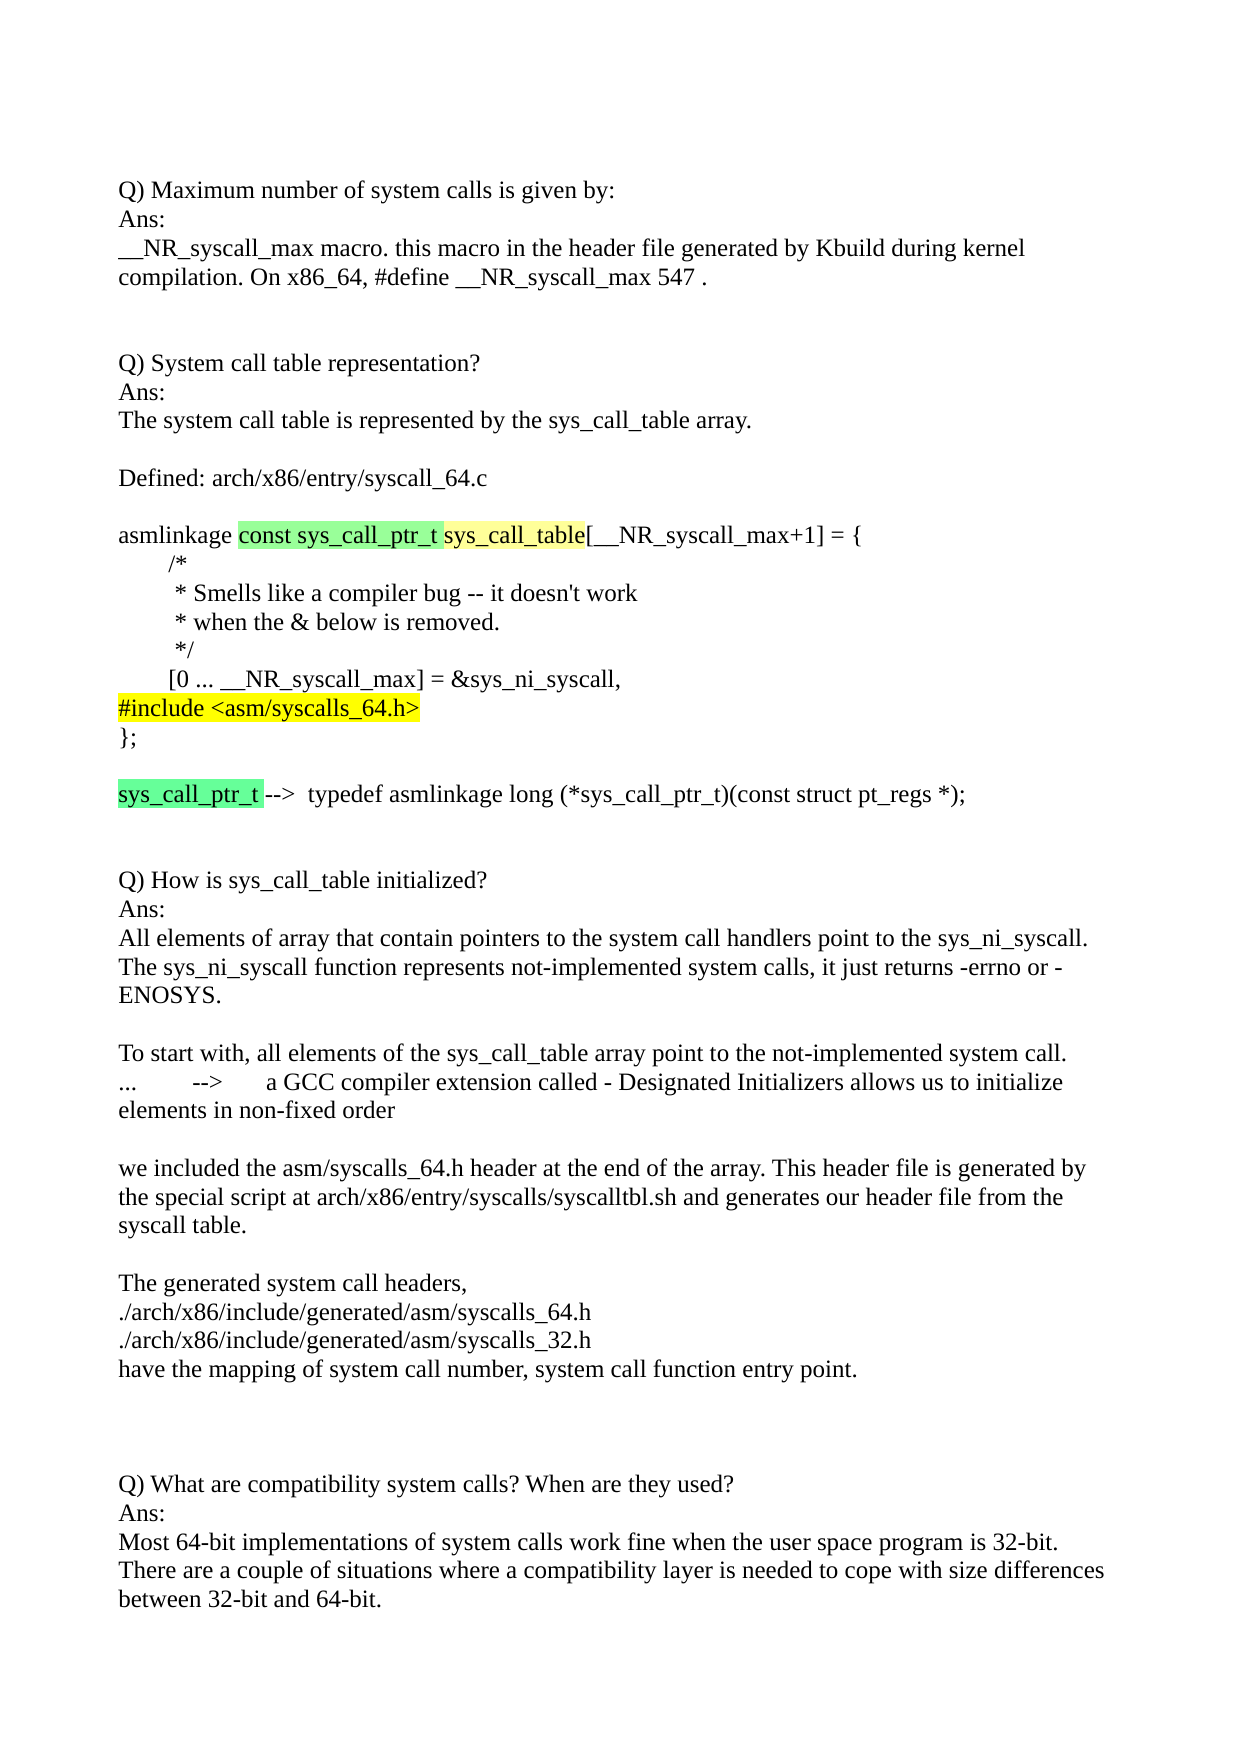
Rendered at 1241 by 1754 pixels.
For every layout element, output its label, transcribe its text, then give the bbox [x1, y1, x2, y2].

text Q) How is sys_call_table initialized? [118, 866, 1122, 894]
text Most 64-bit implementations of system calls work fine when the user space program is 32-bit. [118, 1527, 1122, 1556]
text Ans: [118, 377, 1122, 406]
text we included the asm/syscalls_64.h header at the end of the array. This header file is generated by the special script at arch/x86/entry/syscalls/syscalltbl.sh and generates our header file from the syscall table. [118, 1153, 1122, 1239]
text Ans: [118, 894, 1122, 923]
text Defined: arch/x86/entry/syscall_64.c [118, 463, 1122, 492]
text ... --> a GCC compiler extension called - Designated Initializers allows us to initialize elements in non-fixed order [118, 1067, 1122, 1124]
text To start with, all elements of the sys_call_table array point to the not-implemented system call. [118, 1038, 1122, 1067]
text Q) System call table representation? [118, 348, 1122, 377]
text have the mapping of system call number, system call function entry point. [118, 1354, 1122, 1383]
text Ans: [118, 204, 1122, 233]
text There are a couple of situations where a compatibility layer is needed to cope with size differences between 32-bit and 64-bit. [118, 1556, 1122, 1613]
text __NR_syscall_max macro. this macro in the header file generated by Kbuild during kernel compilation. On x86_64, #define __NR_syscall_max 547 . [118, 233, 1122, 291]
text The generated system call headers, [118, 1268, 1122, 1297]
text [0 ... __NR_syscall_max] = &sys_ni_syscall, [118, 664, 1122, 693]
text ./arch/x86/include/generated/asm/syscalls_64.h [118, 1297, 1122, 1326]
text sys_call_ptr_t --> typedef asmlinkage long (*sys_call_ptr_t)(const struct pt_regs *); [118, 779, 1122, 808]
text Ans: [118, 1498, 1122, 1527]
text #include <asm/syscalls_64.h> [118, 693, 1122, 722]
text * Smells like a compiler bug -- it doesn't work [118, 578, 1122, 607]
text /* [118, 549, 1122, 578]
text All elements of array that contain pointers to the system call handlers point to the sys_ni_syscall. [118, 923, 1122, 952]
text The system call table is represented by the sys_call_table array. [118, 406, 1122, 434]
text */ [118, 636, 1122, 664]
text ./arch/x86/include/generated/asm/syscalls_32.h [118, 1326, 1122, 1354]
text Q) What are compatibility system calls? When are they used? [118, 1469, 1122, 1498]
text The sys_ni_syscall function represents not-implemented system calls, it just returns -errno or -ENOSYS. [118, 952, 1122, 1009]
text asmlinkage const sys_call_ptr_t sys_call_table[__NR_syscall_max+1] = { [118, 521, 1122, 549]
text Q) Maximum number of system calls is given by: [118, 176, 1122, 204]
text * when the & below is removed. [118, 607, 1122, 636]
text }; [118, 722, 1122, 751]
